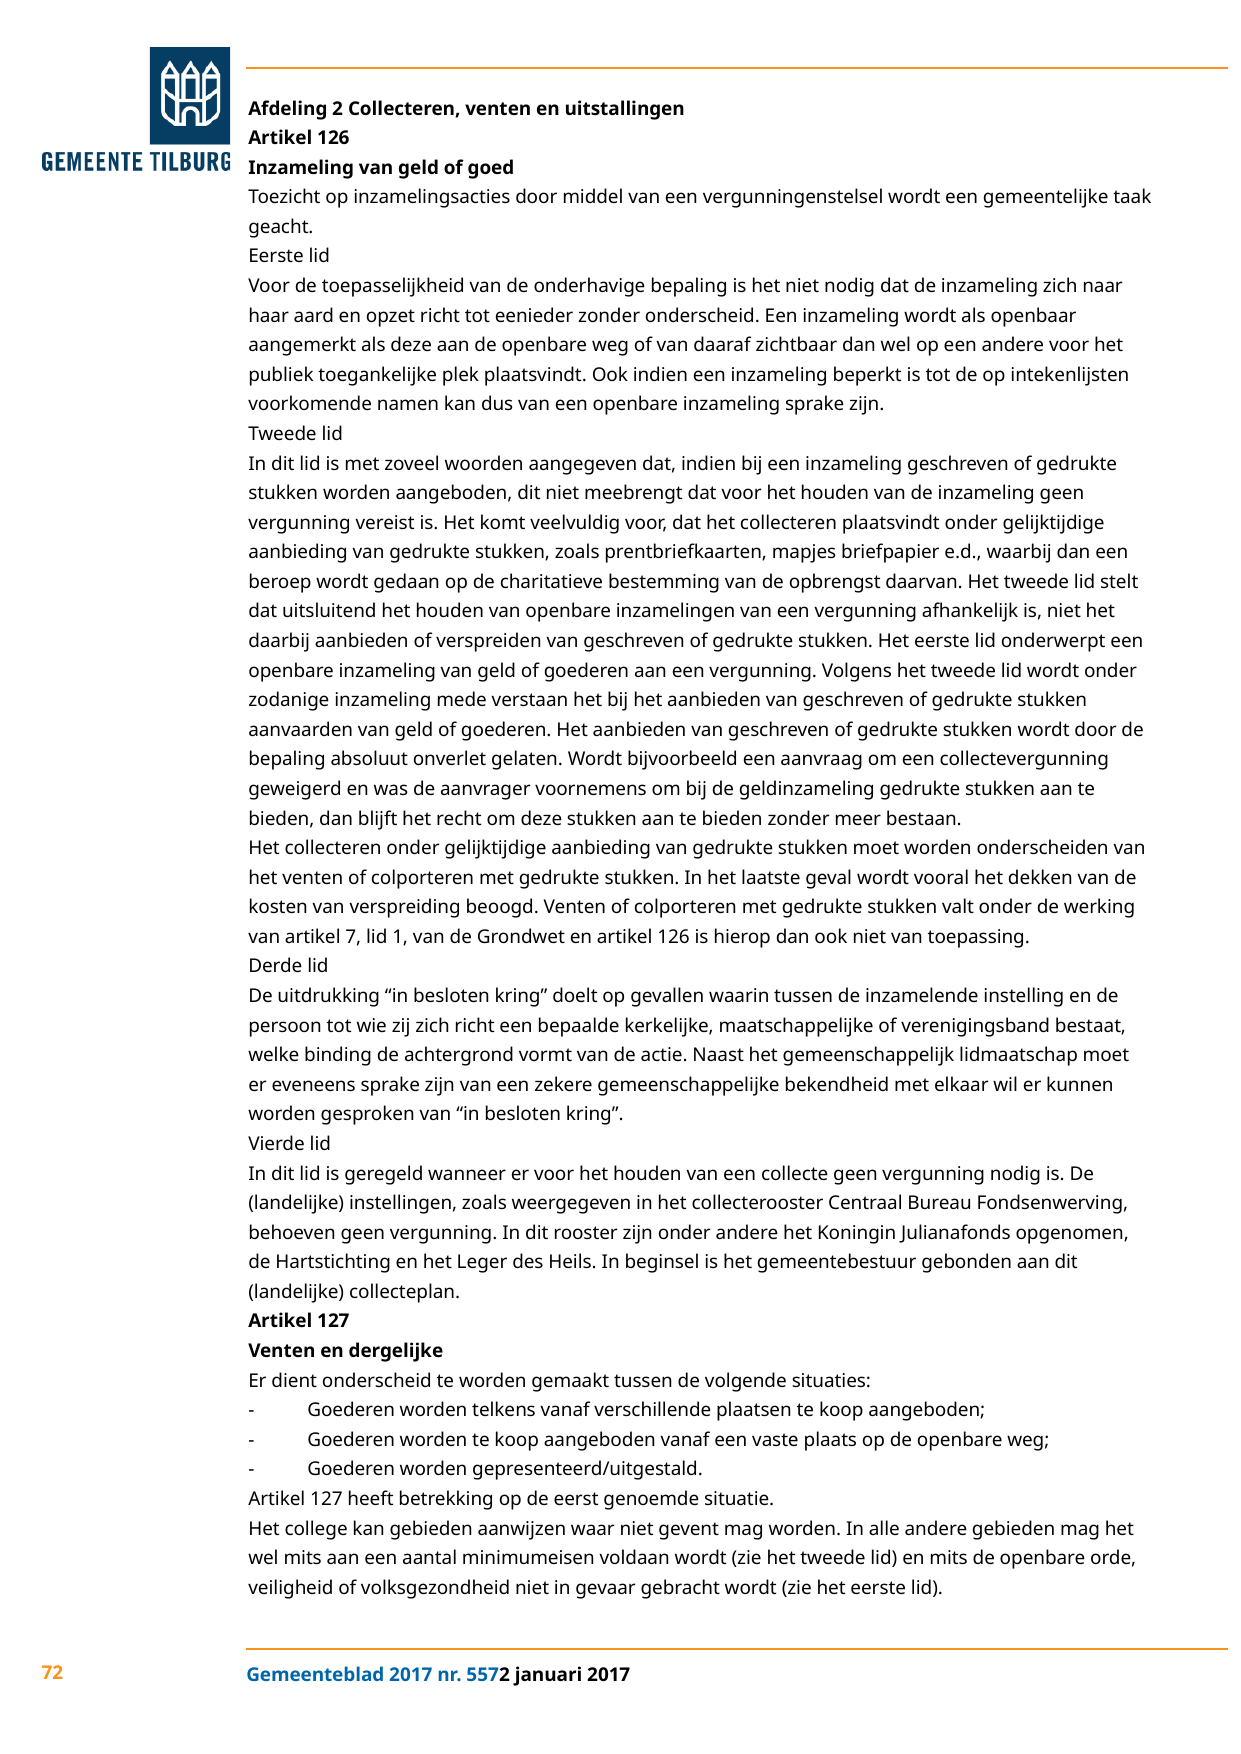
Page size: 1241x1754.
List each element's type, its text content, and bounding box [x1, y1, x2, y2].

text Venten en dergelijke [248, 1337, 1152, 1363]
text In dit lid is geregeld wanneer er voor het houden van een collecte geen vergunning nodig is. De (landelijke) instellingen, zoals weergegeven in het collecterooster Centraal Bureau Fondsenwerving, behoeven geen vergunning. In dit rooster zijn onder andere het Koningin Julianafonds opgenomen, de Hartstichting en het Leger des Heils. In beginsel is het gemeentebestuur gebonden aan dit (landelijke) collecteplan. [248, 1160, 1152, 1304]
text Het collecteren onder gelijktijdige aanbieding van gedrukte stukken moet worden onderscheiden van het venten of colporteren met gedrukte stukken. In het laatste geval wordt vooral het dekken van de kosten van verspreiding beoogd. Venten of colporteren met gedrukte stukken valt onder de werking van artikel 7, lid 1, van de Grondwet en artikel 126 is hierop dan ook niet van toepassing. [248, 834, 1152, 949]
text Derde lid [248, 953, 1152, 978]
text Afdeling 2 Collecteren, venten en uitstallingen [248, 95, 1152, 121]
text Er dient onderscheid te worden gemaakt tussen de volgende situaties: [248, 1367, 1152, 1393]
list Goederen worden te koop aangeboden vanaf een vaste plaats op de openbare weg; [248, 1426, 1152, 1452]
list Goederen worden gepresenteerd/uitgestald. [248, 1456, 1152, 1481]
text Toezicht op inzamelingsacties door middel van een vergunningenstelsel wordt een gemeentelijke taak geacht. [248, 183, 1152, 239]
text In dit lid is met zoveel woorden aangegeven dat, indien bij een inzameling geschreven of gedrukte stukken worden aangeboden, dit niet meebrengt dat voor het houden van de inzameling geen vergunning vereist is. Het komt veelvuldig voor, dat het collecteren plaatsvindt onder gelijktijdige aanbieding van gedrukte stukken, zoals prentbriefkaarten, mapjes briefpapier e.d., waarbij dan een beroep wordt gedaan op de charitatieve bestemming van de opbrengst daarvan. Het tweede lid stelt dat uitsluitend het houden van openbare inzamelingen van een vergunning afhankelijk is, niet het daarbij aanbieden of verspreiden van geschreven of gedrukte stukken. Het eerste lid onderwerpt een openbare inzameling van geld of goederen aan een vergunning. Volgens het tweede lid wordt onder zodanige inzameling mede verstaan het bij het aanbieden van geschreven of gedrukte stukken aanvaarden van geld of goederen. Het aanbieden van geschreven of gedrukte stukken wordt door de bepaling absoluut onverlet gelaten. Wordt bijvoorbeeld een aanvraag om een collectevergunning geweigerd en was de aanvrager voornemens om bij de geldinzameling gedrukte stukken aan te bieden, dan blijft het recht om deze stukken aan te bieden zonder meer bestaan. [248, 450, 1152, 831]
text Tweede lid [248, 420, 1152, 446]
text Artikel 126 [248, 124, 1152, 150]
text Het college kan gebieden aanwijzen waar niet gevent mag worden. In alle andere gebieden mag het wel mits aan een aantal minimumeisen voldaan wordt (zie het tweede lid) en mits de openbare orde, veiligheid of volksgezondheid niet in gevaar gebracht wordt (zie het eerste lid). [248, 1515, 1152, 1600]
list Goederen worden telkens vanaf verschillende plaatsen te koop aangeboden; [248, 1396, 1152, 1422]
text De uitdrukking “in besloten kring” doelt op gevallen waarin tussen de inzamelende instelling en de persoon tot wie zij zich richt een bepaalde kerkelijke, maatschappelijke of verenigingsband bestaat, welke binding de achtergrond vormt van de actie. Naast het gemeenschappelijk lidmaatschap moet er eveneens sprake zijn van een zekere gemeenschappelijke bekendheid met elkaar wil er kunnen worden gesproken van “in besloten kring”. [248, 982, 1152, 1126]
text Artikel 127 [248, 1308, 1152, 1333]
text Vierde lid [248, 1130, 1152, 1156]
text Artikel 127 heeft betrekking op de eerst genoemde situatie. [248, 1485, 1152, 1511]
picture [41, 47, 231, 172]
text Inzameling van geld of goed [248, 154, 1152, 180]
text Eerste lid [248, 243, 1152, 268]
text Voor de toepasselijkheid van de onderhavige bepaling is het niet nodig dat de inzameling zich naar haar aard en opzet richt tot eenieder zonder onderscheid. Een inzameling wordt als openbaar aangemerkt als deze aan de openbare weg of van daaraf zichtbaar dan wel op een andere voor het publiek toegankelijke plek plaatsvindt. Ook indien een inzameling beperkt is tot de op intekenlijsten voorkomende namen kan dus van een openbare inzameling sprake zijn. [248, 272, 1152, 416]
